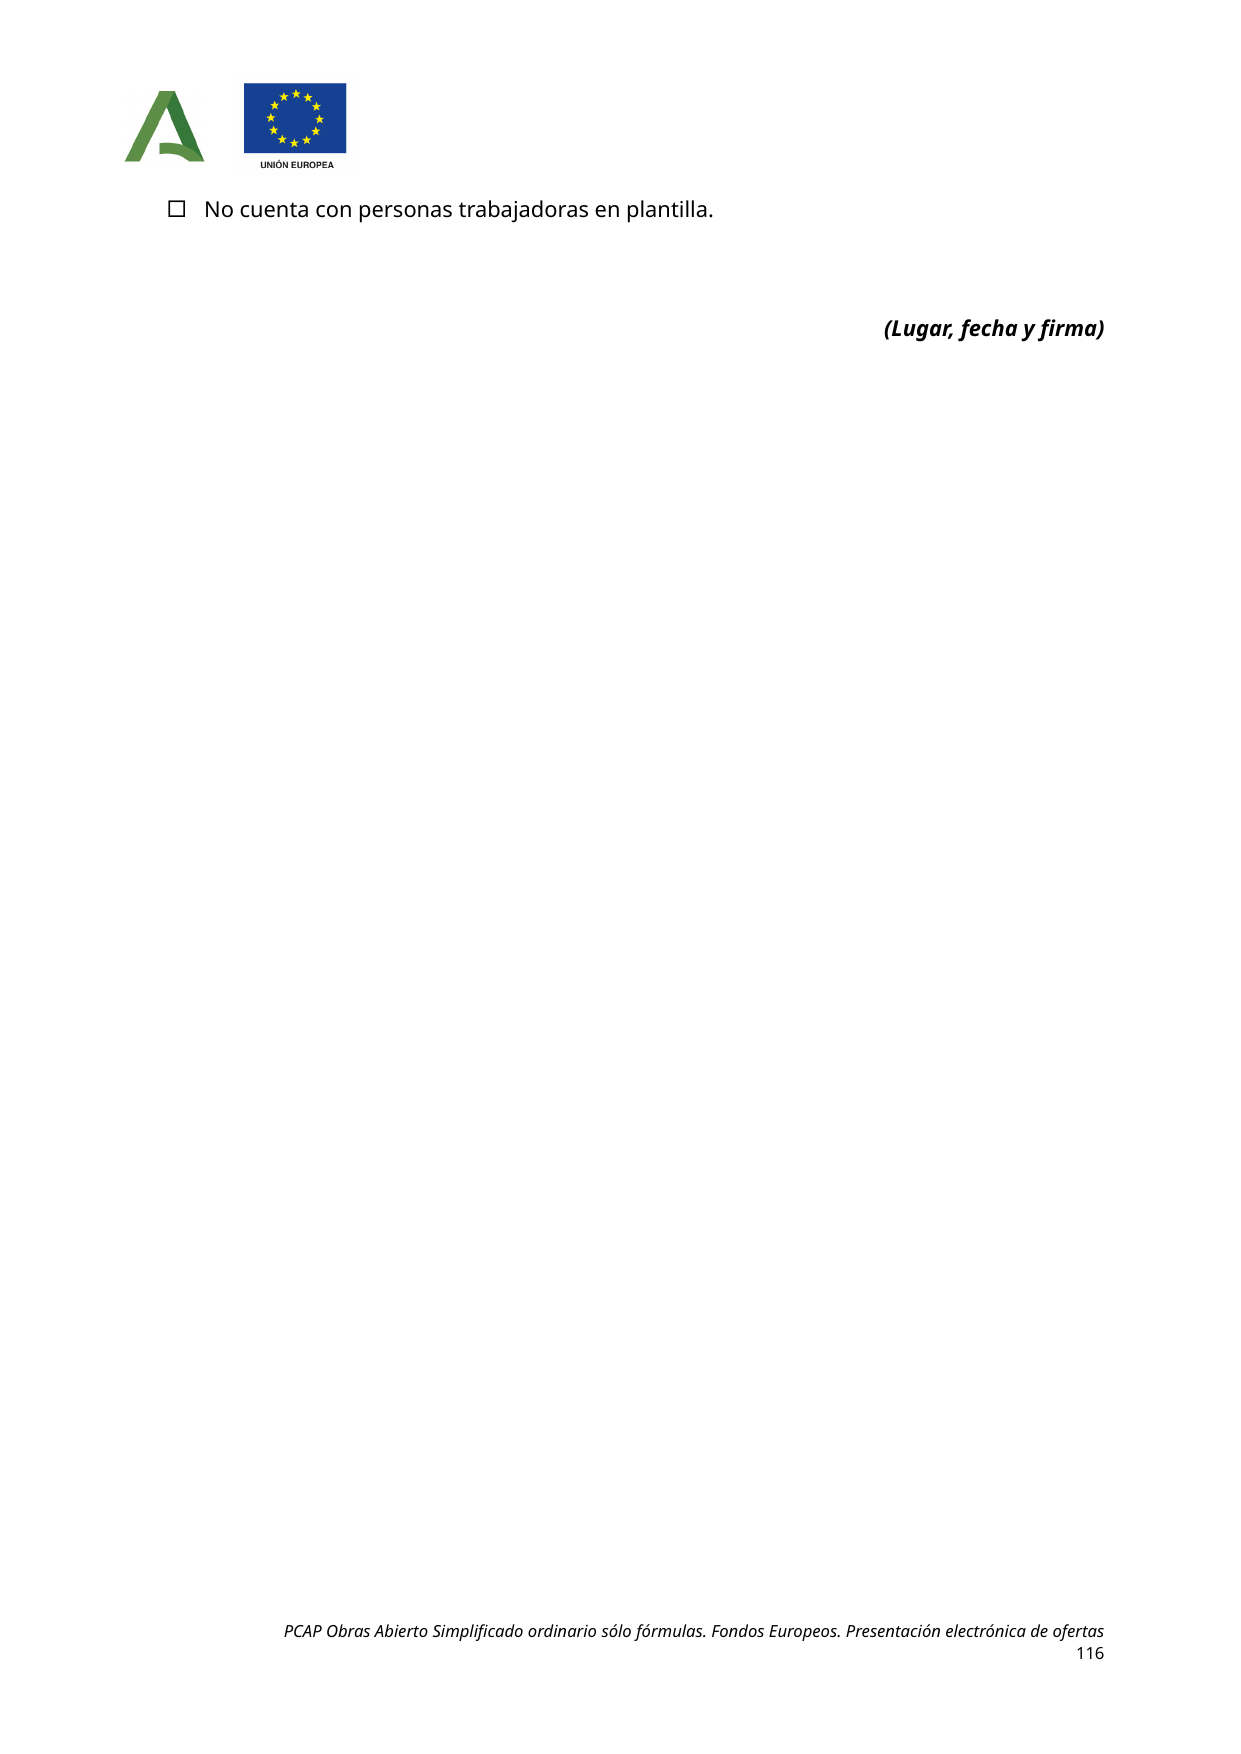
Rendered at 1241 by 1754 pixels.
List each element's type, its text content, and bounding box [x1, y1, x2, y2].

text (Lugar, fecha y firma) [129, 313, 1104, 343]
picture [232, 78, 358, 176]
list No cuenta con personas trabajadoras en plantilla. [166, 194, 1104, 224]
picture [120, 86, 209, 166]
